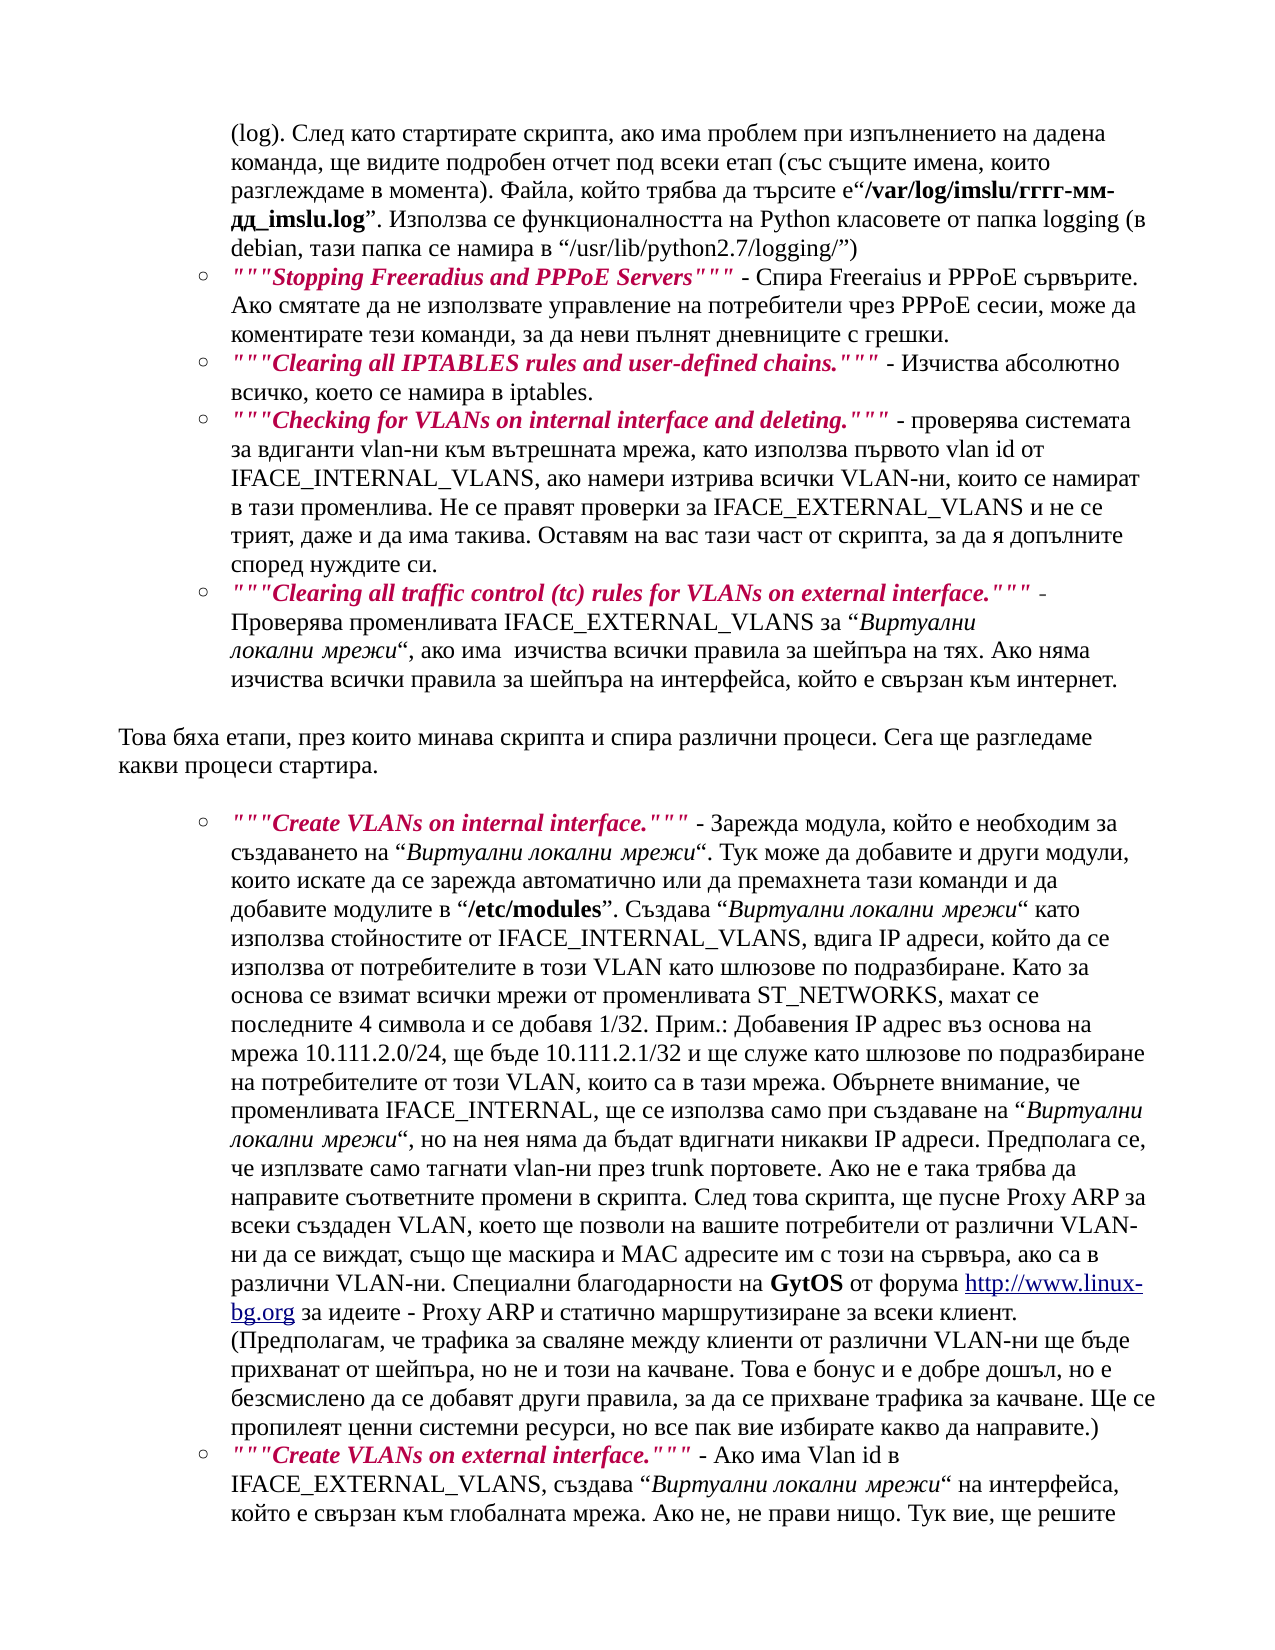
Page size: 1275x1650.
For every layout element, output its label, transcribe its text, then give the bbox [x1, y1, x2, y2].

list """Checking for VLANs on internal interface and deleting.""" - проверява системата за вдиганти vlan-ни към вътрешната мрежа, като използва първото vlan id от IFACE_INTERNAL_VLANS, ако намери изтрива всички VLAN-ни, които се намират в тази променлива. Не се правят проверки за IFACE_EXTERNAL_VLANS и не се трият, даже и да има такива. Оставям на вас тази част от скрипта, за да я допълните според нуждите си. [193, 406, 1157, 578]
list """Clearing all traffic control (tc) rules for VLANs on external interface.""" - Проверява променливата IFACE_EXTERNAL_VLANS за “Виртуални локални мрежи“, ако има изчиства всички правила за шейпъра на тях. Ако няма изчиства всички правила за шейпъра на интерфейса, който е свързан към интернет. [193, 578, 1157, 693]
list """Create VLANs on external interface.""" - Ако има Vlan id в IFACE_EXTERNAL_VLANS, създава “Виртуални локални мрежи“ на интерфейса, който е свързан към глобалната мрежа. Ако не, не прави нищо. Тук вие, ще решите [193, 1441, 1157, 1527]
list """Clearing all IPTABLES rules and user-defined chains.""" - Изчиства абсолютно всичко, което се намира в iptables. [193, 348, 1157, 406]
list (log). След като стартирате скрипта, ако има проблем при изпълнението на дадена команда, ще видите подробен отчет под всеки етап (със същите имена, които разглеждаме в момента). Файла, който трябва да търсите е“/var/log/imslu/гггг-мм-дд_imslu.log”. Използва се функционалността на Python класовете от папка logging (в debian, тази папка се намира в “/usr/lib/python2.7/logging/”) [193, 118, 1157, 262]
text Това бяха етапи, през които минава скрипта и спира различни процеси. Сега ще разгледаме какви процеси стартира. [118, 722, 1157, 779]
list """Create VLANs on internal interface.""" - Зарежда модула, който е необходим за създаването на “Виртуални локални мрежи“. Тук може да добавите и други модули, които искате да се зарежда автоматично или да премахнета тази команди и да добавите модулите в “/etc/modules”. Създава “Виртуални локални мрежи“ като използва стойностите от IFACE_INTERNAL_VLANS, вдига IP адреси, който да се използва от потребителите в този VLAN като шлюзове по подразбиране. Като за основа се взимат всички мрежи от променливата ST_NETWORKS, махат се последните 4 символа и се добавя 1/32. Прим.: Добавения IP адрес въз основа на мрежа 10.111.2.0/24, ще бъде 10.111.2.1/32 и ще служе като шлюзове по подразбиране на потребителите от този VLAN, които са в тази мрежа. Обърнете внимание, че променливата IFACE_INTERNAL, ще се използва само при създаване на “Виртуални локални мрежи“, но на нея няма да бъдат вдигнати никакви IP адреси. Предполага се, че изплзвате само тагнати vlan-ни през trunk портовете. Ако не е така трябва да направите съответните промени в скрипта. След това скрипта, ще пусне Proxy ARP за всеки създаден VLAN, коeто ще позволи на вашите потребители от различни VLAN-ни да се виждат, също ще маскира и MAC адресите им с този на сървъра, ако са в различни VLAN-ни. Специални благодарности на GytOS от форума http://www.linux-bg.org за идеите - Proxy ARP и статично маршрутизиране за всеки клиент. (Предполагам, че трафика за сваляне между клиенти от различни VLAN-ни ще бъде прихванат от шейпъра, но не и този на качване. Това е бонус и е добре дошъл, но е безсмислено да се добавят други правила, за да се прихване трафика за качване. Ще се пропилеят ценни системни ресурси, но все пак вие избирате какво да направите.) [193, 808, 1157, 1441]
list """Stopping Freeradius and PPPoE Servers""" - Спира Freeraius и PPPoE сървърите. Ако смятате да не използвате управление на потребители чрез PPPoE сесии, може да коментирате тези команди, за да неви пълнят дневниците с грешки. [193, 262, 1157, 348]
